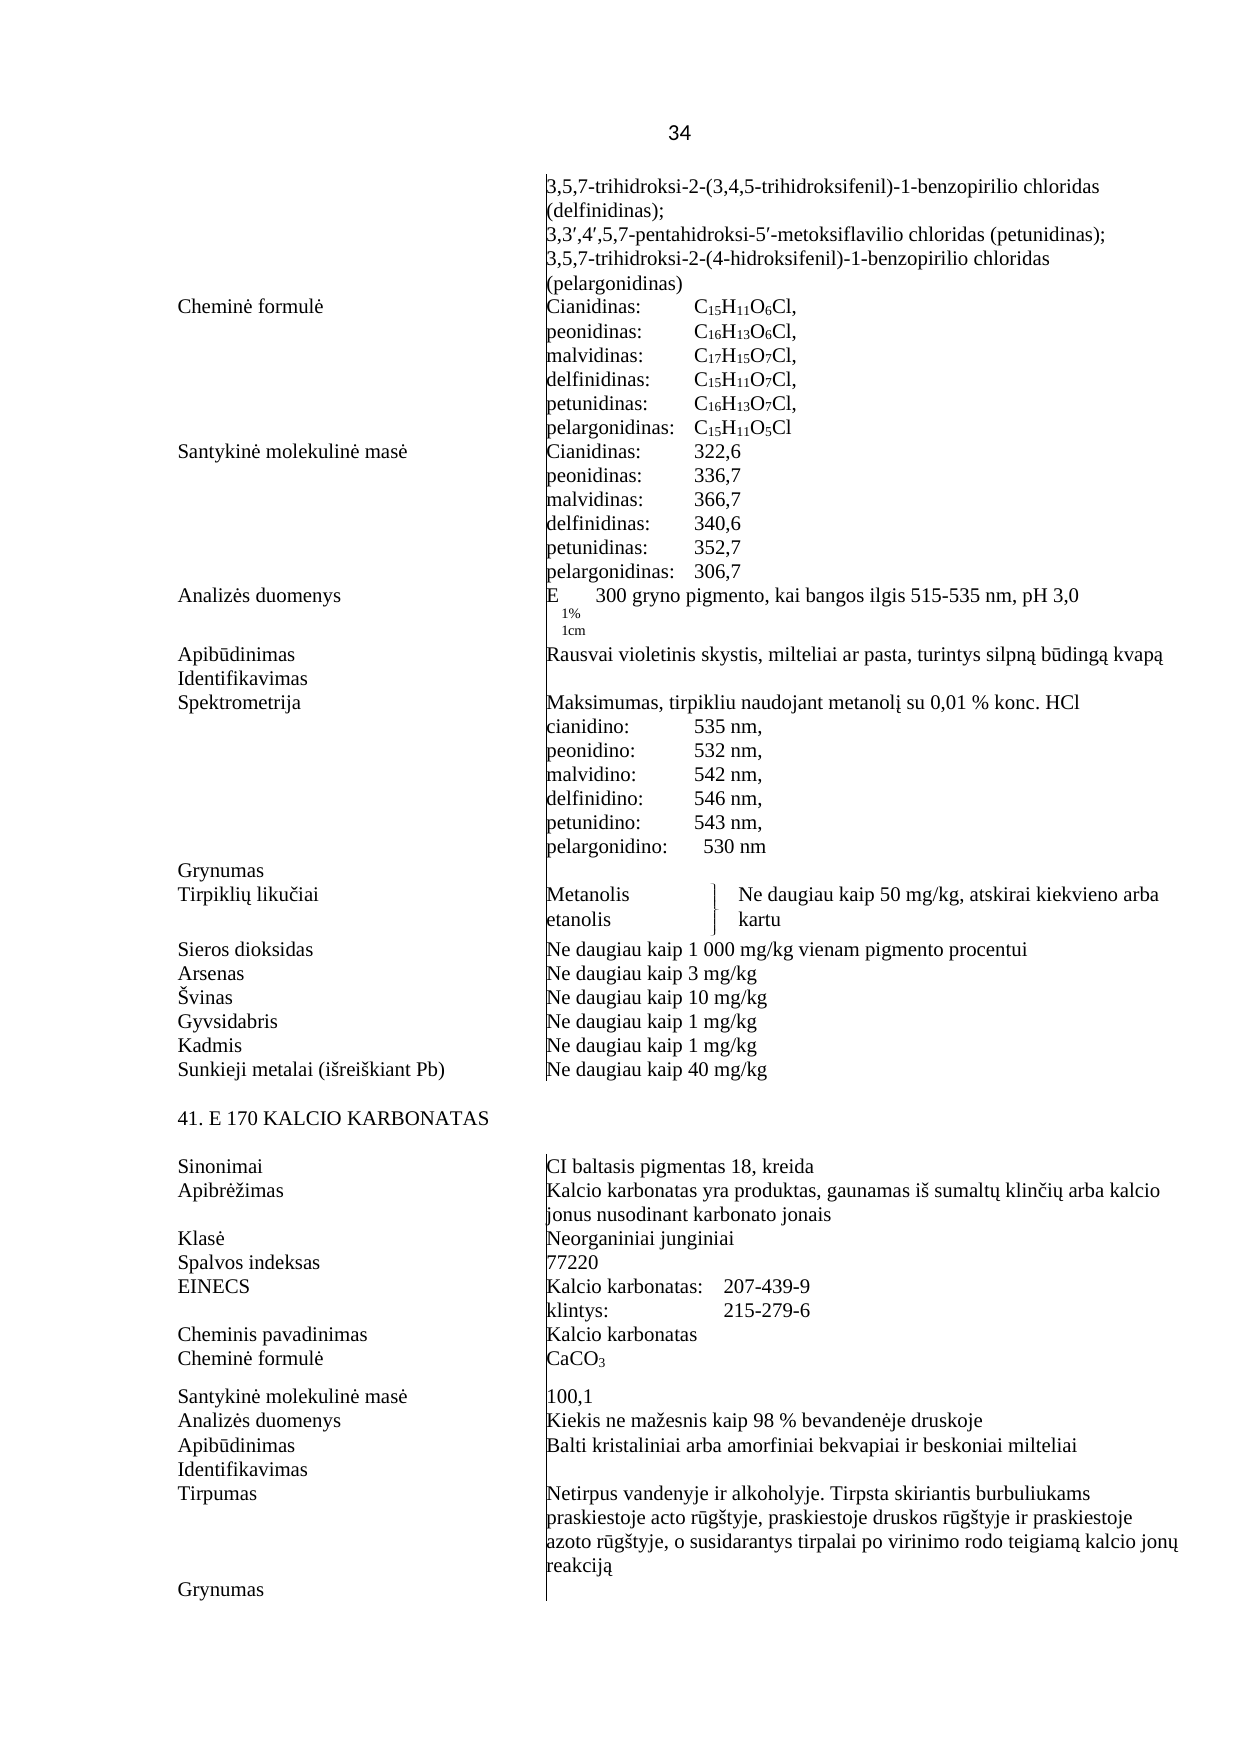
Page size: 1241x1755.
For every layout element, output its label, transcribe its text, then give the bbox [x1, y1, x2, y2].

table_cell [547, 858, 1181, 882]
table_cell Balti kristaliniai arba amorfiniai bekvapiai ir beskoniai milteliai [547, 1433, 1181, 1457]
table_cell Analizės duomenys [177, 1409, 546, 1432]
table_cell Ne daugiau kaip 10 mg/kg [547, 985, 1181, 1009]
table_cell Spalvos indeksas [177, 1250, 546, 1274]
table_cell [694, 883, 738, 937]
table_cell Analizės duomenys [177, 583, 546, 642]
table_cell [547, 666, 1181, 690]
table_cell Tirpumas [177, 1481, 546, 1577]
table_cell Kalcio karbonatas yra produktas, gaunamas iš sumaltų klinčių arba kalcio jonus nusodinant karbonato jonais [547, 1178, 1181, 1226]
table_cell Cianidinas: 322,6 peonidinas: 336,7 malvidinas: 366,7 delfinidinas: 340,6 petunidinas: 352,7 pelargonidinas: 306,7 [547, 439, 1181, 583]
table_cell Santykinė molekulinė masė [177, 1384, 546, 1408]
table_cell Tirpiklių likučiai [177, 883, 546, 937]
table_cell Kalcio karbonatas: 207-439-9 klintys: 215-279-6 [547, 1274, 1181, 1322]
table_cell 41. E 170 KALCIO KARBONATAS [177, 1081, 1181, 1154]
table_cell Netirpus vandenyje ir alkoholyje. Tirpsta skiriantis burbuliukams praskiestoje acto rūgštyje, praskiestoje druskos rūgštyje ir praskiestoje azoto rūgštyje, o susidarantys tirpalai po virinimo rodo teigiamą kalcio jonų reakciją [547, 1481, 1181, 1577]
table_cell Cheminis pavadinimas [177, 1322, 546, 1346]
table_cell 3,5,7-trihidroksi-2-(3,4,5-trihidroksifenil)-1-benzopirilio chloridas (delfinidinas); 3,3′,4′,5,7-pentahidroksi-5′-metoksiflavilio chloridas (petunidinas); 3,5,7-trihidroksi-2-(4-hidroksifenil)-1-benzopirilio chloridas (pelargonidinas) [547, 174, 1181, 294]
table_cell etanolis [547, 906, 694, 937]
table_cell Cianidinas: C15H11O6Cl, peonidinas: C16H13O6Cl, malvidinas: C17H15O7Cl, delfinidinas: C15H11O7Cl, petunidinas: C16H13O7Cl, pelargonidinas: C15H11O5Cl [547, 295, 1181, 439]
table_cell Ne daugiau kaip 1 mg/kg [547, 1033, 1181, 1057]
table_cell Cheminė formulė [177, 1346, 546, 1384]
table_cell [177, 174, 546, 294]
table_cell Ne daugiau kaip 40 mg/kg [547, 1058, 1181, 1081]
table_cell [547, 1577, 1181, 1601]
table_cell Ne daugiau kaip 50 mg/kg, atskirai kiekvieno arba kartu [738, 883, 1181, 937]
table_cell Sinonimai [177, 1154, 546, 1178]
table_cell Kalcio karbonatas [547, 1322, 1181, 1346]
table_cell Gyvsidabris [177, 1009, 546, 1033]
table_cell [547, 1457, 1181, 1481]
table_cell E 300 gryno pigmento, kai bangos ilgis 515-535 nm, pH 3,0 [547, 583, 1181, 642]
table_cell Apibrėžimas [177, 1178, 546, 1226]
table_cell Sieros dioksidas [177, 937, 546, 961]
table_cell Sunkieji metalai (išreiškiant Pb) [177, 1058, 546, 1081]
table_cell Ne daugiau kaip 1 000 mg/kg vienam pigmento procentui [547, 937, 1181, 961]
table_cell EINECS [177, 1274, 546, 1322]
table_cell Grynumas [177, 858, 546, 882]
table_cell Ne daugiau kaip 1 mg/kg [547, 1009, 1181, 1033]
table_cell Ne daugiau kaip 3 mg/kg [547, 961, 1181, 985]
table_cell Švinas [177, 985, 546, 1009]
table_cell CaCO3 [547, 1346, 1181, 1384]
table_cell Kadmis [177, 1033, 546, 1057]
table_cell Identifikavimas [177, 666, 546, 690]
table_cell Klasė [177, 1226, 546, 1250]
table_cell Santykinė molekulinė masė [177, 439, 546, 583]
table_cell Cheminė formulė [177, 295, 546, 439]
table_cell CI baltasis pigmentas 18, kreida [547, 1154, 1181, 1178]
table_cell Grynumas [177, 1577, 546, 1601]
table_cell Rausvai violetinis skystis, milteliai ar pasta, turintys silpną būdingą kvapą [547, 642, 1181, 666]
table_cell 77220 [547, 1250, 1181, 1274]
table_cell Arsenas [177, 961, 546, 985]
table_cell Maksimumas, tirpikliu naudojant metanolį su 0,01 % konc. HCl cianidino: 535 nm, peonidino: 532 nm, malvidino: 542 nm, delfinidino: 546 nm, petunidino: 543 nm, pelargonidino: 530 nm [547, 690, 1181, 858]
table_cell Neorganiniai junginiai [547, 1226, 1181, 1250]
table_cell Metanolis [547, 883, 694, 906]
table_cell 100,1 [547, 1384, 1181, 1408]
table_cell Apibūdinimas [177, 1433, 546, 1457]
table_cell Spektrometrija [177, 690, 546, 858]
table_cell Identifikavimas [177, 1457, 546, 1481]
table_cell Kiekis ne mažesnis kaip 98 % bevandenėje druskoje [547, 1409, 1181, 1432]
table_cell Apibūdinimas [177, 642, 546, 666]
